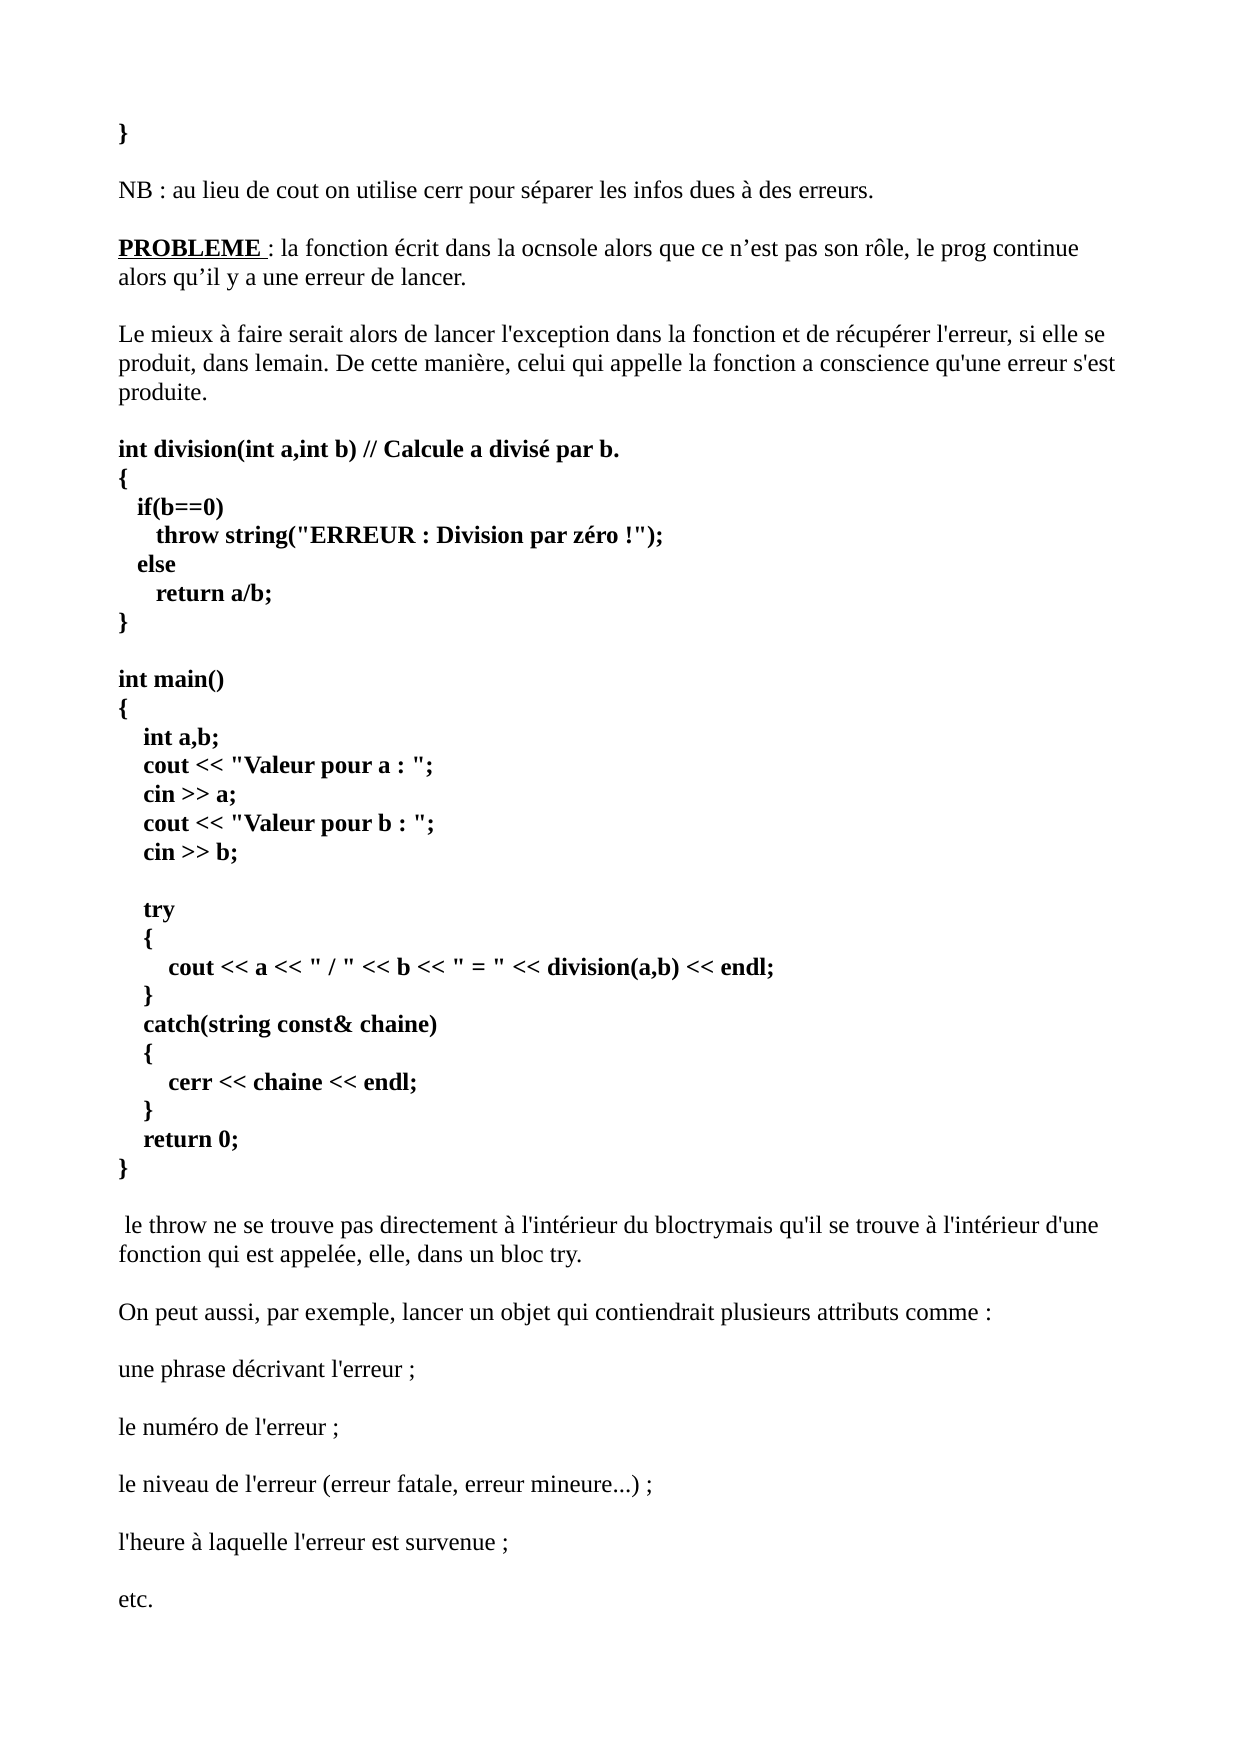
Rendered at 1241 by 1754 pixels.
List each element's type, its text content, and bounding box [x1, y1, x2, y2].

text int division(int a,int b) // Calcule a divisé par b. [118, 434, 1122, 463]
text else [118, 549, 1122, 578]
text etc. [118, 1584, 1122, 1613]
text { [118, 463, 1122, 492]
text cout << a << " / " << b << " = " << division(a,b) << endl; [118, 952, 1122, 981]
text if(b==0) [118, 492, 1122, 521]
text } [118, 1096, 1122, 1124]
text NB : au lieu de cout on utilise cerr pour séparer les infos dues à des erreurs. [118, 176, 1122, 204]
text return 0; [118, 1124, 1122, 1153]
text le niveau de l'erreur (erreur fatale, erreur mineure...) ; [118, 1469, 1122, 1498]
text PROBLEME : la fonction écrit dans la ocnsole alors que ce n’est pas son rôle, le prog continue alors qu’il y a une erreur de lancer. [118, 233, 1122, 291]
text On peut aussi, par exemple, lancer un objet qui contiendrait plusieurs attributs comme : [118, 1297, 1122, 1326]
text le numéro de l'erreur ; [118, 1412, 1122, 1441]
text le throw ne se trouve pas directement à l'intérieur du bloctrymais qu'il se trouve à l'intérieur d'une fonction qui est appelée, elle, dans un bloc try. [118, 1211, 1122, 1268]
text cin >> a; [118, 779, 1122, 808]
text } [118, 118, 1122, 147]
text une phrase décrivant l'erreur ; [118, 1354, 1122, 1383]
text { [118, 923, 1122, 952]
text throw string("ERREUR : Division par zéro !"); [118, 521, 1122, 549]
text } [118, 981, 1122, 1009]
text cin >> b; [118, 837, 1122, 866]
text { [118, 693, 1122, 722]
text int a,b; [118, 722, 1122, 751]
text } [118, 1153, 1122, 1182]
text int main() [118, 664, 1122, 693]
text cout << "Valeur pour a : "; [118, 751, 1122, 779]
text return a/b; [118, 578, 1122, 607]
text try [118, 894, 1122, 923]
text { [118, 1038, 1122, 1067]
text cerr << chaine << endl; [118, 1067, 1122, 1096]
text } [118, 607, 1122, 636]
text cout << "Valeur pour b : "; [118, 808, 1122, 837]
text Le mieux à faire serait alors de lancer l'exception dans la fonction et de récupérer l'erreur, si elle se produit, dans lemain. De cette manière, celui qui appelle la fonction a conscience qu'une erreur s'est produite. [118, 319, 1122, 406]
text catch(string const& chaine) [118, 1009, 1122, 1038]
text l'heure à laquelle l'erreur est survenue ; [118, 1527, 1122, 1556]
